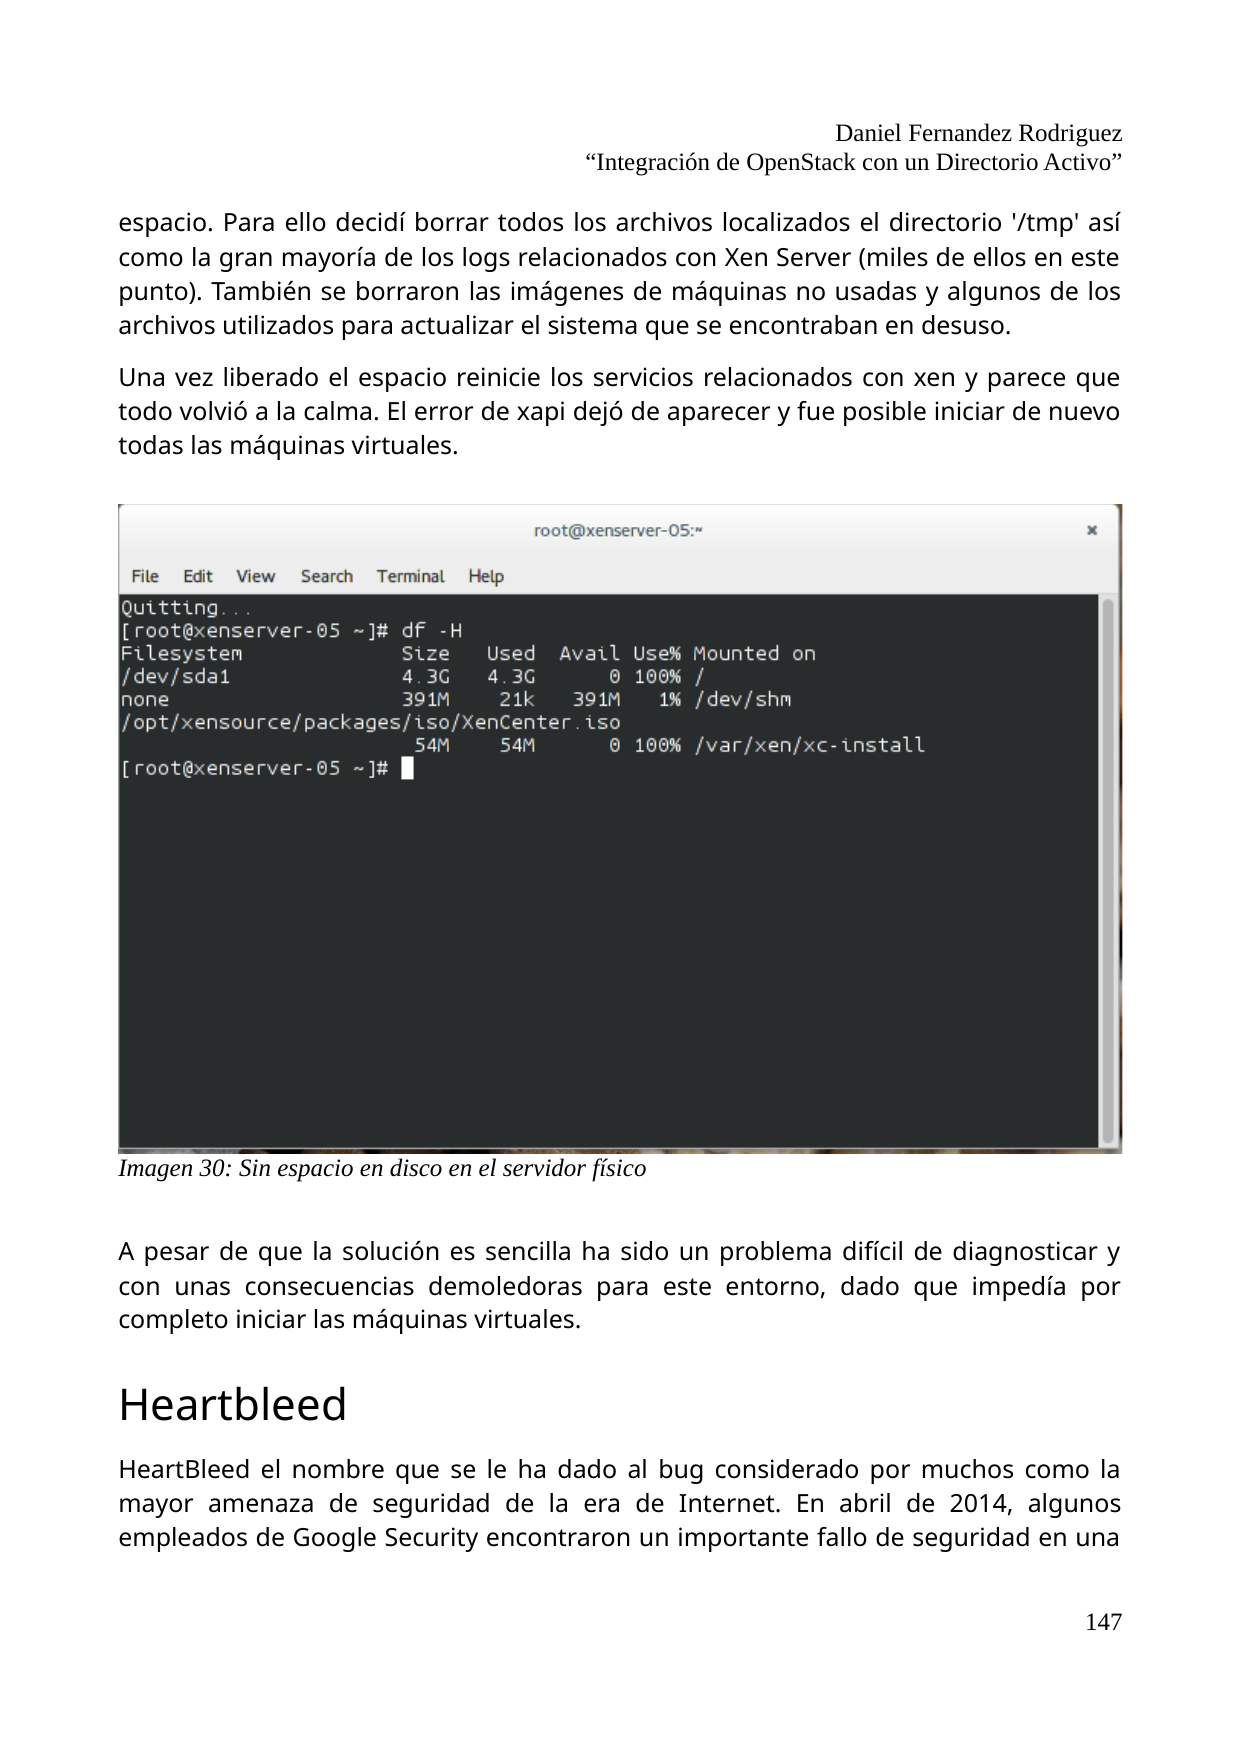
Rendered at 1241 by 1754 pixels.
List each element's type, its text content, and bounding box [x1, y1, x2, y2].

text espacio. Para ello decidí borrar todos los archivos localizados el directorio '/tmp' así como la gran mayoría de los logs relacionados con Xen Server (miles de ellos en este punto). También se borraron las imágenes de máquinas no usadas y algunos de los archivos utilizados para actualizar el sistema que se encontraban en desuso. [118, 205, 1122, 341]
text HeartBleed el nombre que se le ha dado al bug considerado por muchos como la mayor amenaza de seguridad de la era de Internet. En abril de 2014, algunos empleados de Google Security encontraron un importante fallo de seguridad en una [118, 1451, 1122, 1553]
text A pesar de que la solución es sencilla ha sido un problema difícil de diagnosticar y con unas consecuencias demoledoras para este entorno, dado que impedía por completo iniciar las máquinas virtuales. [118, 1234, 1122, 1336]
text Una vez liberado el espacio reinicie los servicios relacionados con xen y parece que todo volvió a la calma. El error de xapi dejó de aparecer y fue posible iniciar de nuevo todas las máquinas virtuales. [118, 359, 1122, 462]
subtitle Heartbleed [118, 1373, 1122, 1433]
text Imagen 30: Sin espacio en disco en el servidor físico [118, 1154, 1122, 1182]
picture [118, 504, 1123, 1154]
